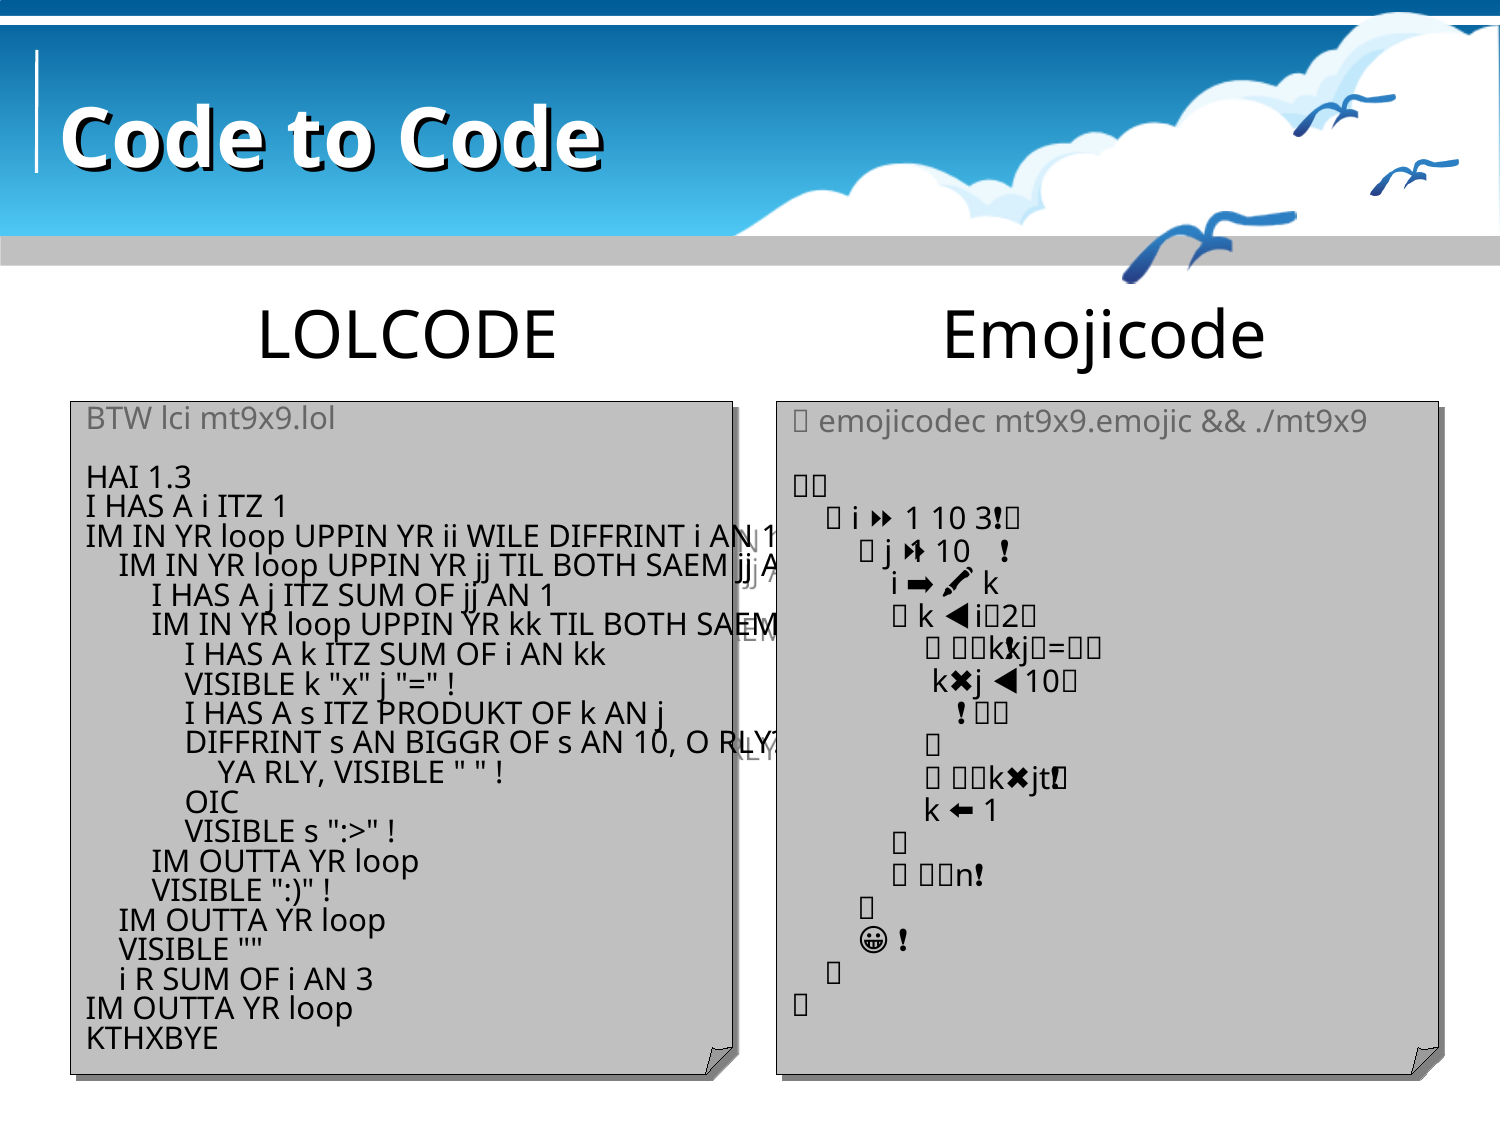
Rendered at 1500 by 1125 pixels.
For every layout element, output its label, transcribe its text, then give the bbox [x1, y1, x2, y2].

text_box Emojicode [927, 283, 1329, 388]
picture [730, 12, 1500, 283]
text_box LOLCODE [242, 283, 626, 388]
text_box 💭 emojicodec mt9x9.emojic && ./mt9x9 🏁🍇 🔂 i 🆕⏩ 1 10 3❗️🍇 🔂 j 🆕⏩ 1 10❗️🍇 i ➡️ 🖍🆕 k 🔁 k ◀️🙌 i➕2🍇 👄 🔤🧲k🧲x🧲j🧲=🔤❗️ ↪️ k✖️j ◀️ 10🍇 👄 🔤 🔤❗️ 🍉 👄 🔤🧲k✖️j🧲❌t🔤❗️ k ⬅️➕ 1 🍉 👄 🔤❌n🔤❗️ 🍉 😀 🔤🔤❗️ 🍉 🍉 [776, 401, 1439, 1075]
text_box BTW lci mt9x9.lol HAI 1.3 I HAS A i ITZ 1 IM IN YR loop UPPIN YR ii WILE DIFFRINT i AN 10 IM IN YR loop UPPIN YR jj TIL BOTH SAEM jj AN 9 I HAS A j ITZ SUM OF jj AN 1 IM IN YR loop UPPIN YR kk TIL BOTH SAEM kk AN 3 I HAS A k ITZ SUM OF i AN kk VISIBLE k "x" j "=" ! I HAS A s ITZ PRODUKT OF k AN j DIFFRINT s AN BIGGR OF s AN 10, O RLY? YA RLY, VISIBLE " " ! OIC VISIBLE s ":>" ! IM OUTTA YR loop VISIBLE ":)" ! IM OUTTA YR loop VISIBLE "" i R SUM OF i AN 3 IM OUTTA YR loop KTHXBYE [70, 401, 733, 1075]
title Code to Code [59, 86, 1465, 186]
